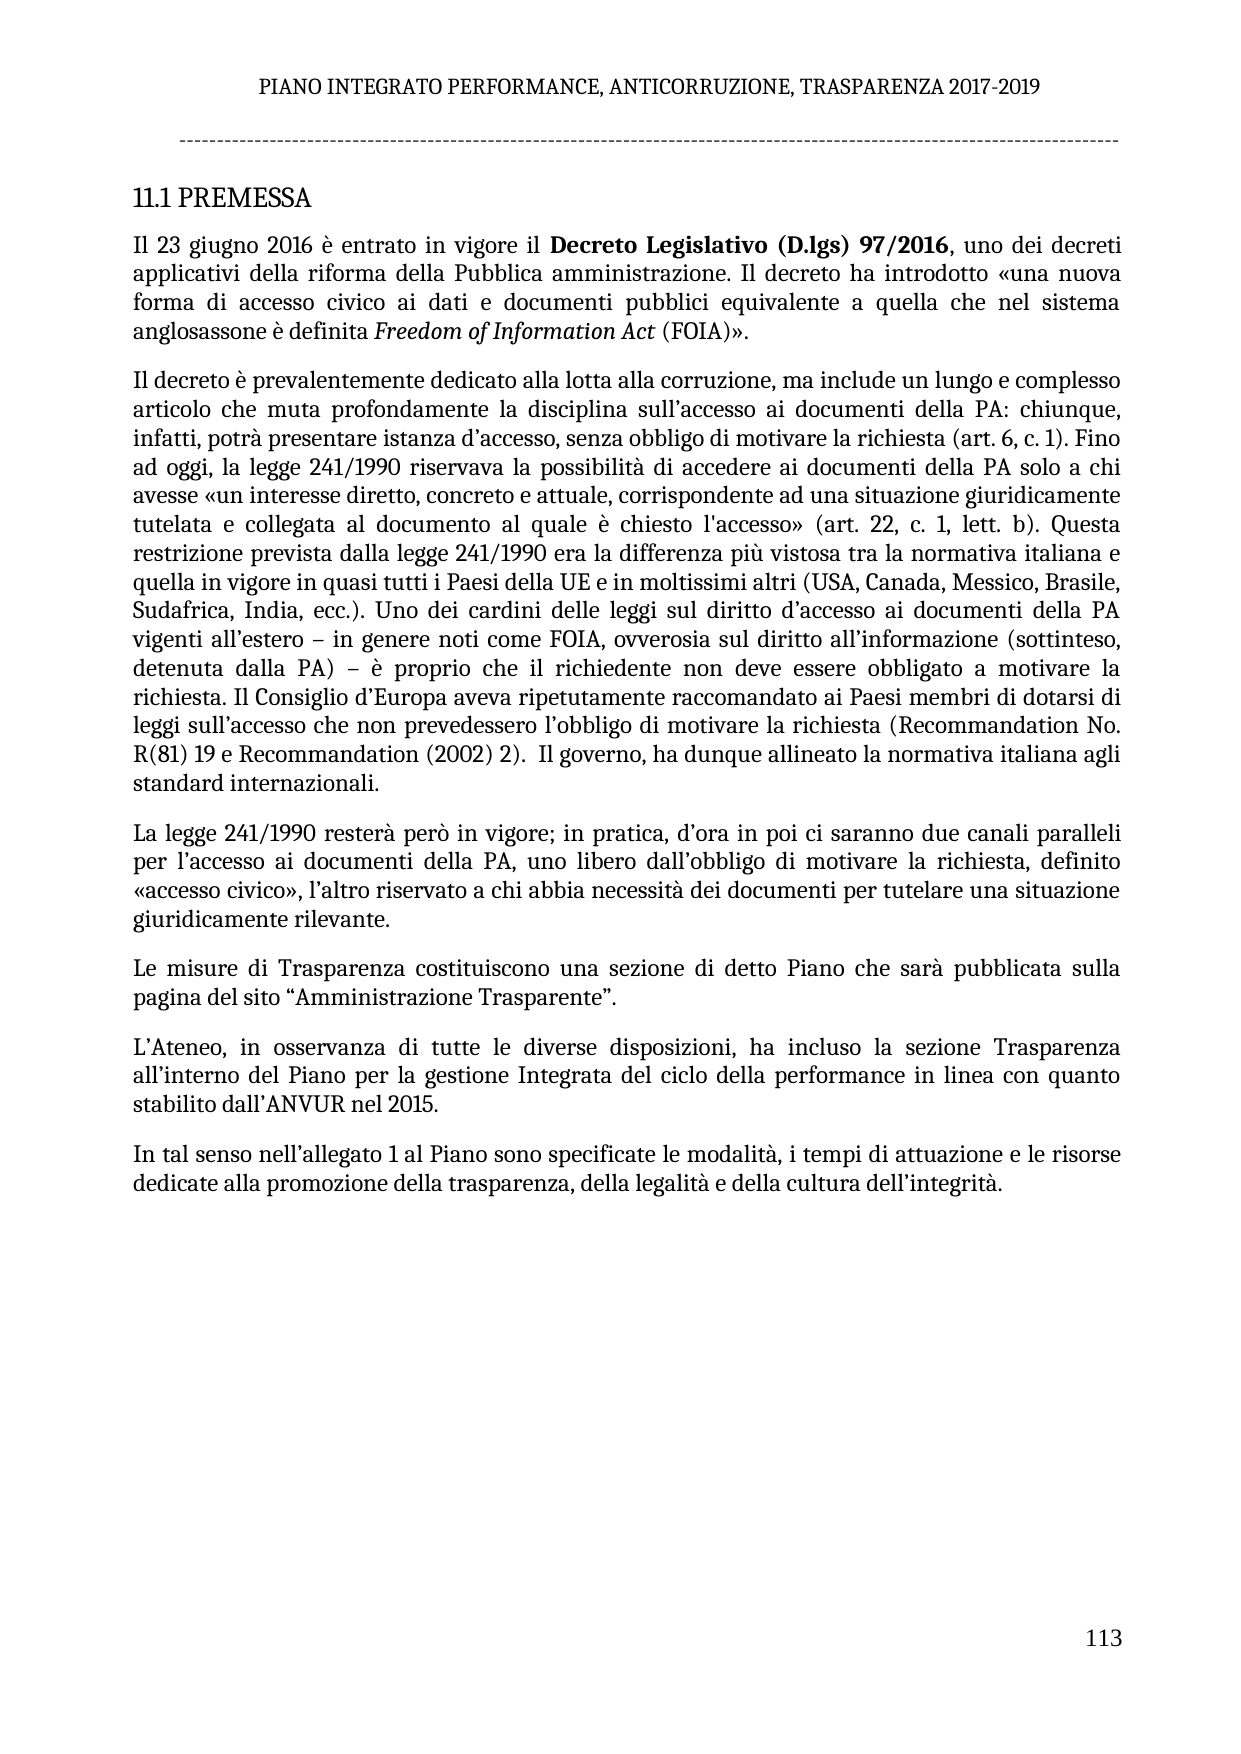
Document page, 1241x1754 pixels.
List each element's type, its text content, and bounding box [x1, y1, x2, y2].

text La legge 241/1990 resterà però in vigore; in pratica, d’ora in poi ci saranno due canali paralleli per l’accesso ai documenti della PA, uno libero dall’obbligo di motivare la richiesta, definito «accesso civico», l’altro riservato a chi abbia necessità dei documenti per tutelare una situazione giuridicamente rilevante. [133, 818, 1122, 933]
text Il decreto è prevalentemente dedicato alla lotta alla corruzione, ma include un lungo e complesso articolo che muta profondamente la disciplina sull’accesso ai documenti della PA: chiunque, infatti, potrà presentare istanza d’accesso, senza obbligo di motivare la richiesta (art. 6, c. 1). Fino ad oggi, la legge 241/1990 riservava la possibilità di accedere ai documenti della PA solo a chi avesse «un interesse diretto, concreto e attuale, corrispondente ad una situazione giuridicamente tutelata e collegata al documento al quale è chiesto l'accesso» (art. 22, c. 1, lett. b). Questa restrizione prevista dalla legge 241/1990 era la differenza più vistosa tra la normativa italiana e quella in vigore in quasi tutti i Paesi della UE e in moltissimi altri (USA, Canada, Messico, Brasile, Sudafrica, India, ecc.). Uno dei cardini delle leggi sul diritto d’accesso ai documenti della PA vigenti all’estero – in genere noti come FOIA, ovverosia sul diritto all’informazione (sottinteso, detenuta dalla PA) – è proprio che il richiedente non deve essere obbligato a motivare la richiesta. Il Consiglio d’Europa aveva ripetutamente raccomandato ai Paesi membri di dotarsi di leggi sull’accesso che non prevedessero l’obbligo di motivare la richiesta (Recommandation No. R(81) 19 e Recommandation (2002) 2). Il governo, ha dunque allineato la normativa italiana agli standard internazionali. [133, 366, 1122, 798]
subtitle PREMESSA [133, 182, 1122, 215]
text Il 23 giugno 2016 è entrato in vigore il Decreto Legislativo (D.lgs) 97/2016, uno dei decreti applicativi della riforma della Pubblica amministrazione. Il decreto ha introdotto «una nuova forma di accesso civico ai dati e documenti pubblici equivalente a quella che nel sistema anglosassone è definita Freedom of Information Act (FOIA)». [133, 231, 1122, 346]
text L’Ateneo, in osservanza di tutte le diverse disposizioni, ha incluso la sezione Trasparenza all’interno del Piano per la gestione Integrata del ciclo della performance in linea con quanto stabilito dall’ANVUR nel 2015. [133, 1033, 1122, 1119]
text Le misure di Trasparenza costituiscono una sezione di detto Piano che sarà pubblicata sulla pagina del sito “Amministrazione Trasparente”. [133, 954, 1122, 1012]
text In tal senso nell’allegato 1 al Piano sono specificate le modalità, i tempi di attuazione e le risorse dedicate alla promozione della trasparenza, della legalità e della cultura dell’integrità. [133, 1140, 1122, 1197]
